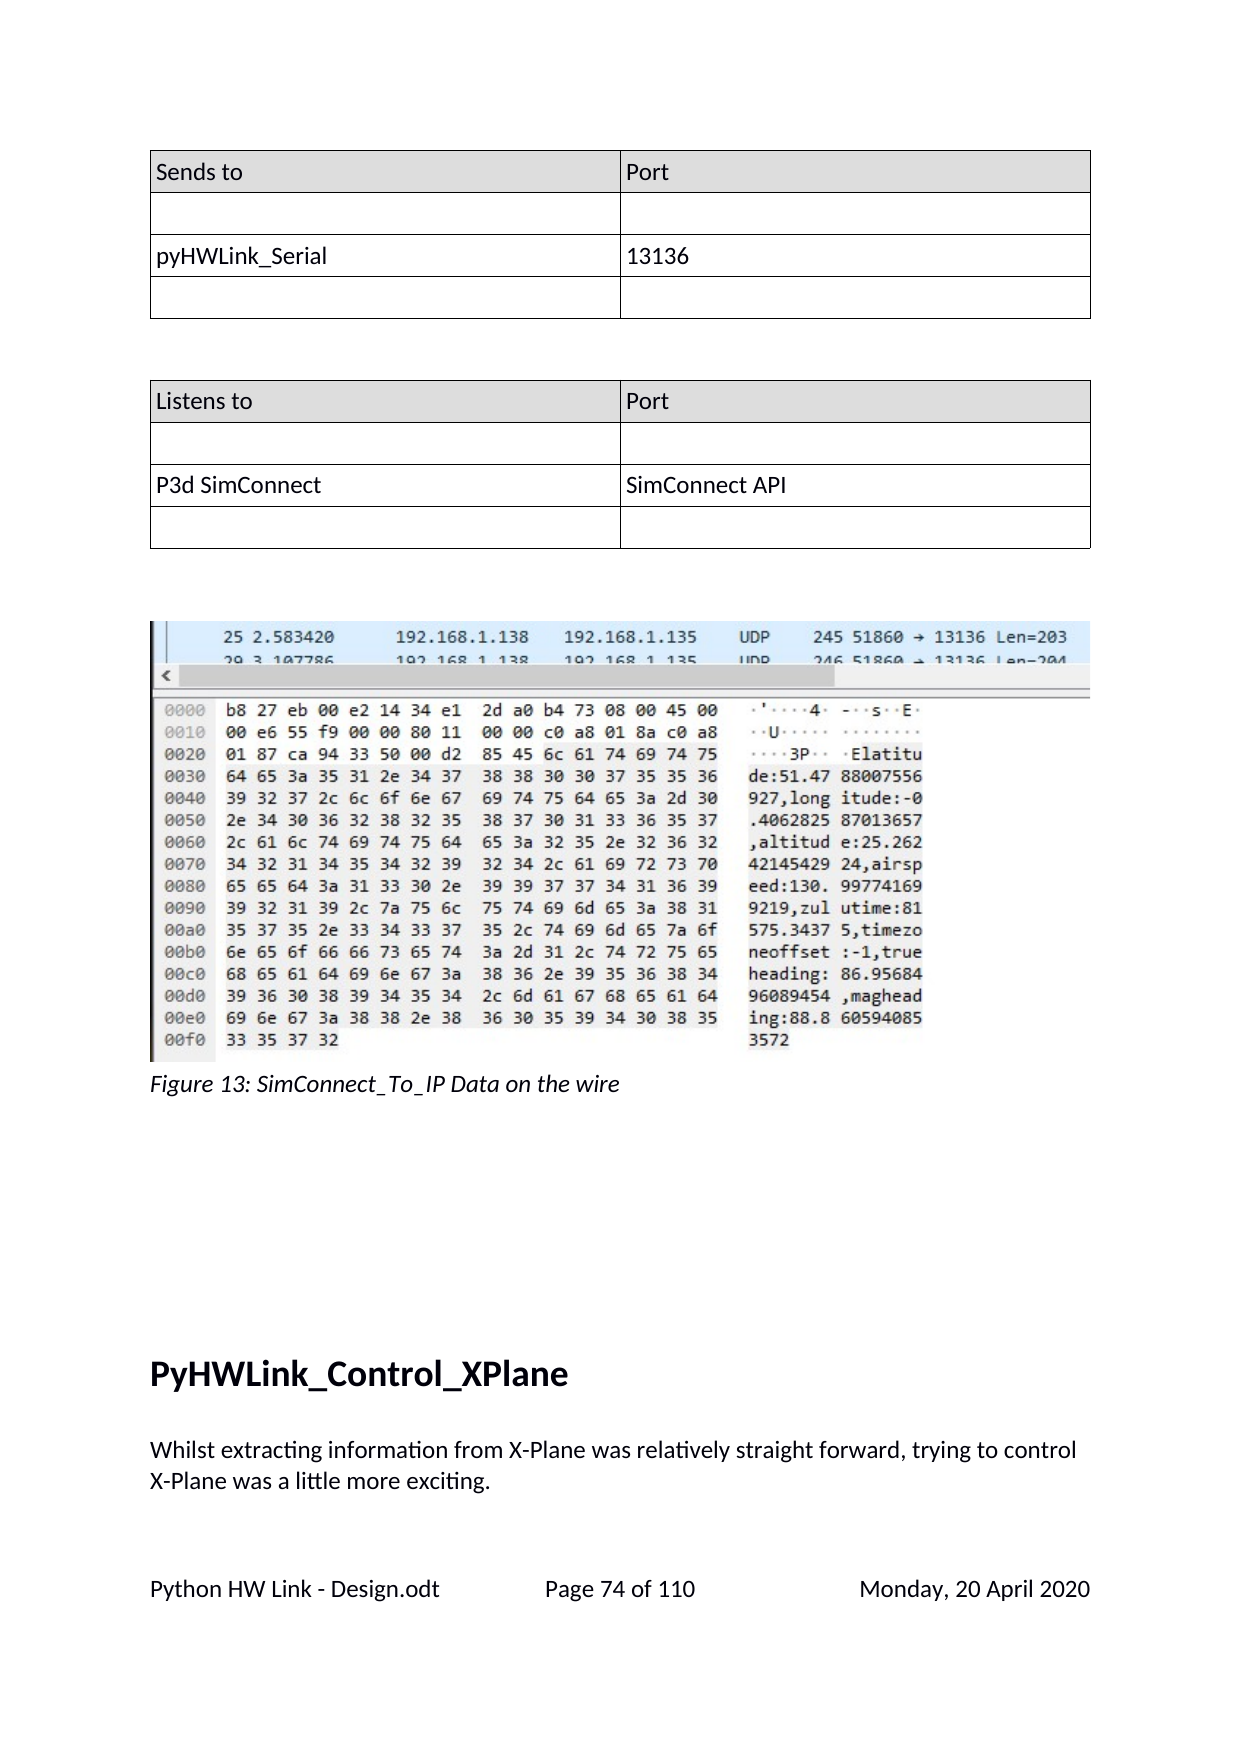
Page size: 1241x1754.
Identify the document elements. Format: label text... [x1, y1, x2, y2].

subtitle PyHWLink_Control_XPlane [150, 1349, 1090, 1395]
table_cell [151, 423, 620, 464]
table_cell [621, 507, 1090, 548]
table_cell [621, 193, 1090, 234]
table_header Port [621, 381, 1090, 422]
table_header Port [621, 151, 1090, 192]
table_cell [151, 193, 620, 234]
table_cell P3d SimConnect [151, 465, 620, 506]
text Figure 13: SimConnect_To_IP Data on the wire [150, 1062, 1090, 1098]
table_cell [151, 277, 620, 318]
table_cell 13136 [621, 235, 1090, 276]
table_header Sends to [151, 151, 620, 192]
table_cell [621, 423, 1090, 464]
table_header Listens to [151, 381, 620, 422]
picture [150, 621, 1091, 1062]
text Whilst extracting information from X-Plane was relatively straight forward, trying to control X-Plane was a little more exciting. [150, 1434, 1090, 1495]
table_cell pyHWLink_Serial [151, 235, 620, 276]
table_cell [151, 507, 620, 548]
table_cell SimConnect API [621, 465, 1090, 506]
table_cell [621, 277, 1090, 318]
